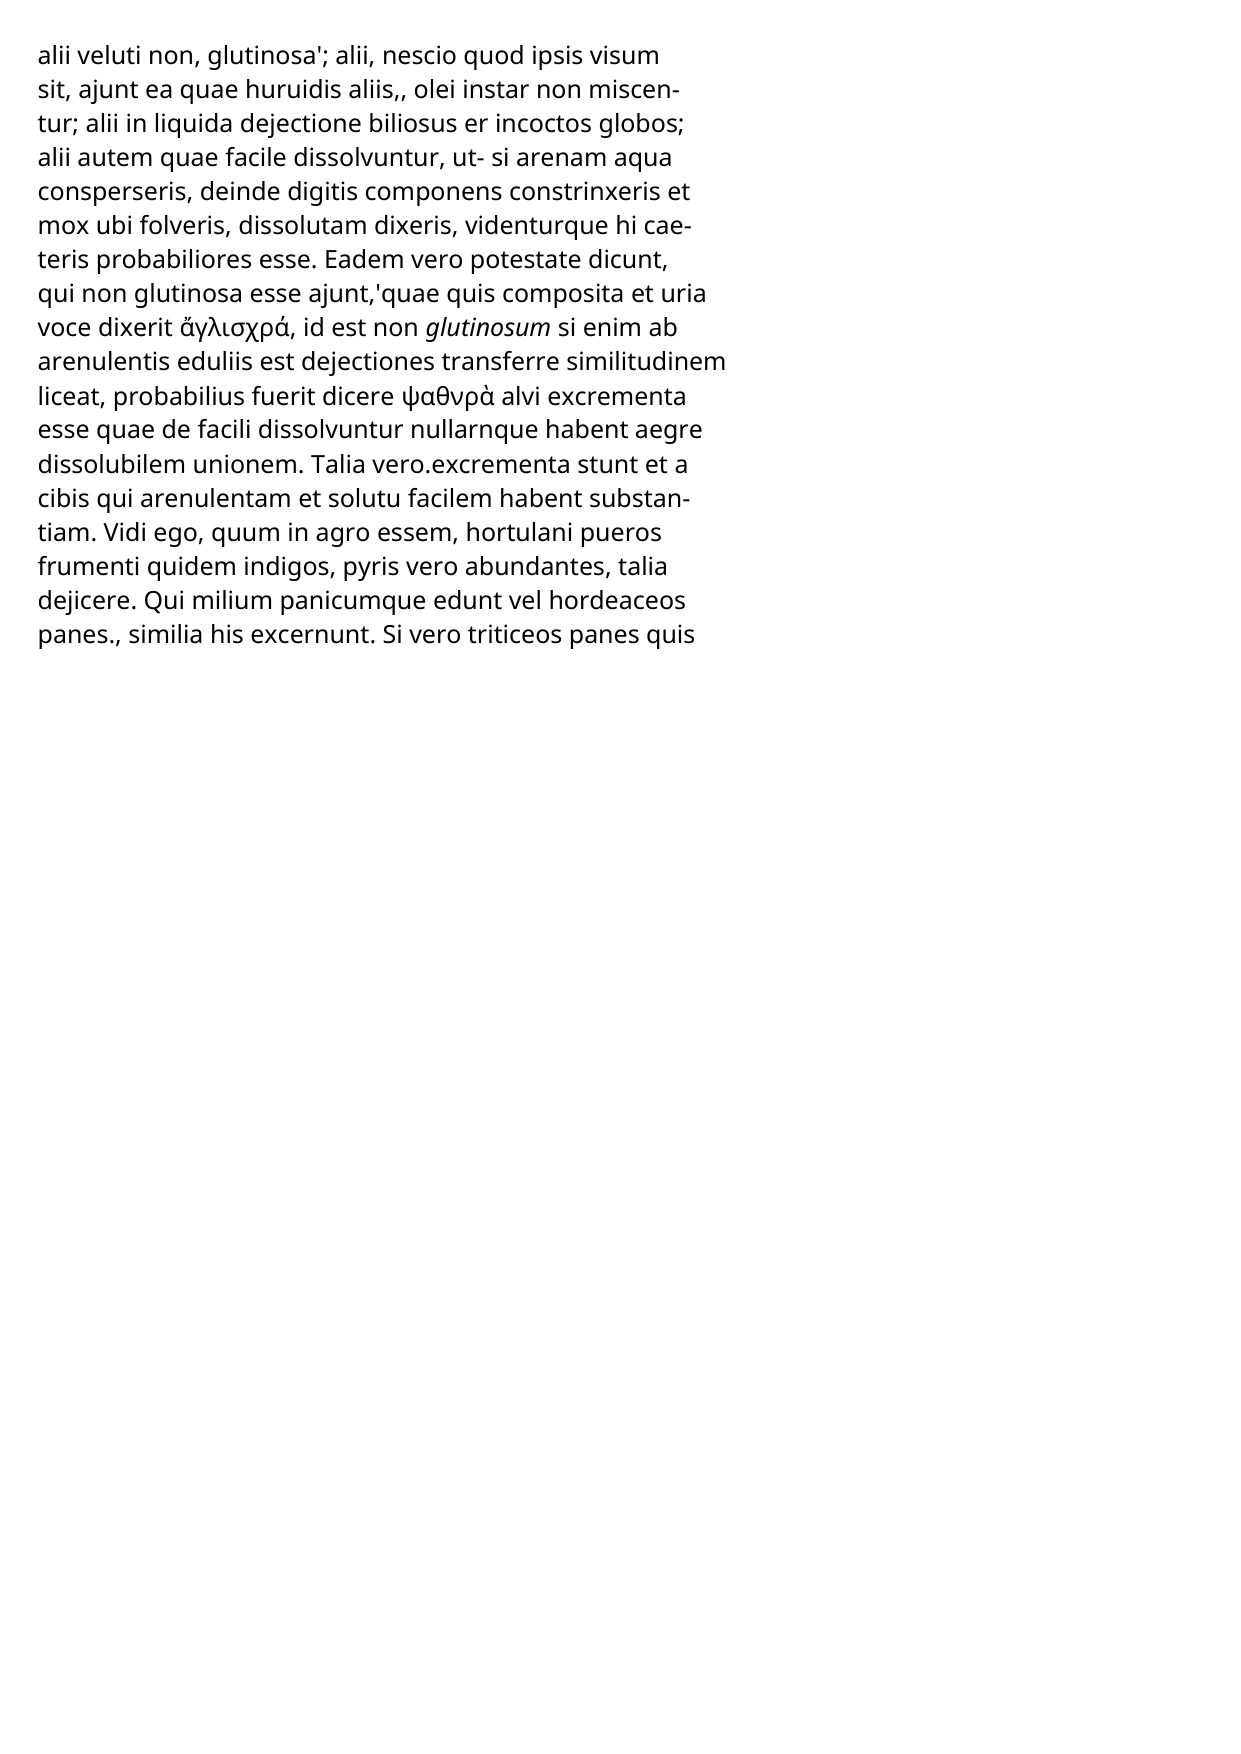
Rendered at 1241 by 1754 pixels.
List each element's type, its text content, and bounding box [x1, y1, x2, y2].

text alii veluti non, glutinosa'; alii, nescio quod ipsis visum sit, ajunt ea quae huruidis aliis,, olei instar non miscen- tur; alii in liquida dejectione biliosus er incoctos globos; alii autem quae facile dissolvuntur, ut- si arenam aqua consperseris, deinde digitis componens constrinxeris et mox ubi folveris, dissolutam dixeris, videnturque hi cae- teris probabiliores esse. Eadem vero potestate dicunt, qui non glutinosa esse ajunt,'quae quis composita et uria voce dixerit ἄγλισχρά, id est non glutinosum si enim ab arenulentis eduliis est dejectiones transferre similitudinem liceat, probabilius fuerit dicere ψαθνρὰ alvi excrementa esse quae de facili dissolvuntur nullarnque habent aegre dissolubilem unionem. Talia vero.excrementa stunt et a cibis qui arenulentam et solutu facilem habent substan- tiam. Vidi ego, quum in agro essem, hortulani pueros frumenti quidem indigos, pyris vero abundantes, talia dejicere. Qui milium panicumque edunt vel hordeaceos panes., similia his excernunt. Si vero triticeos panes quis [37, 37, 1203, 651]
